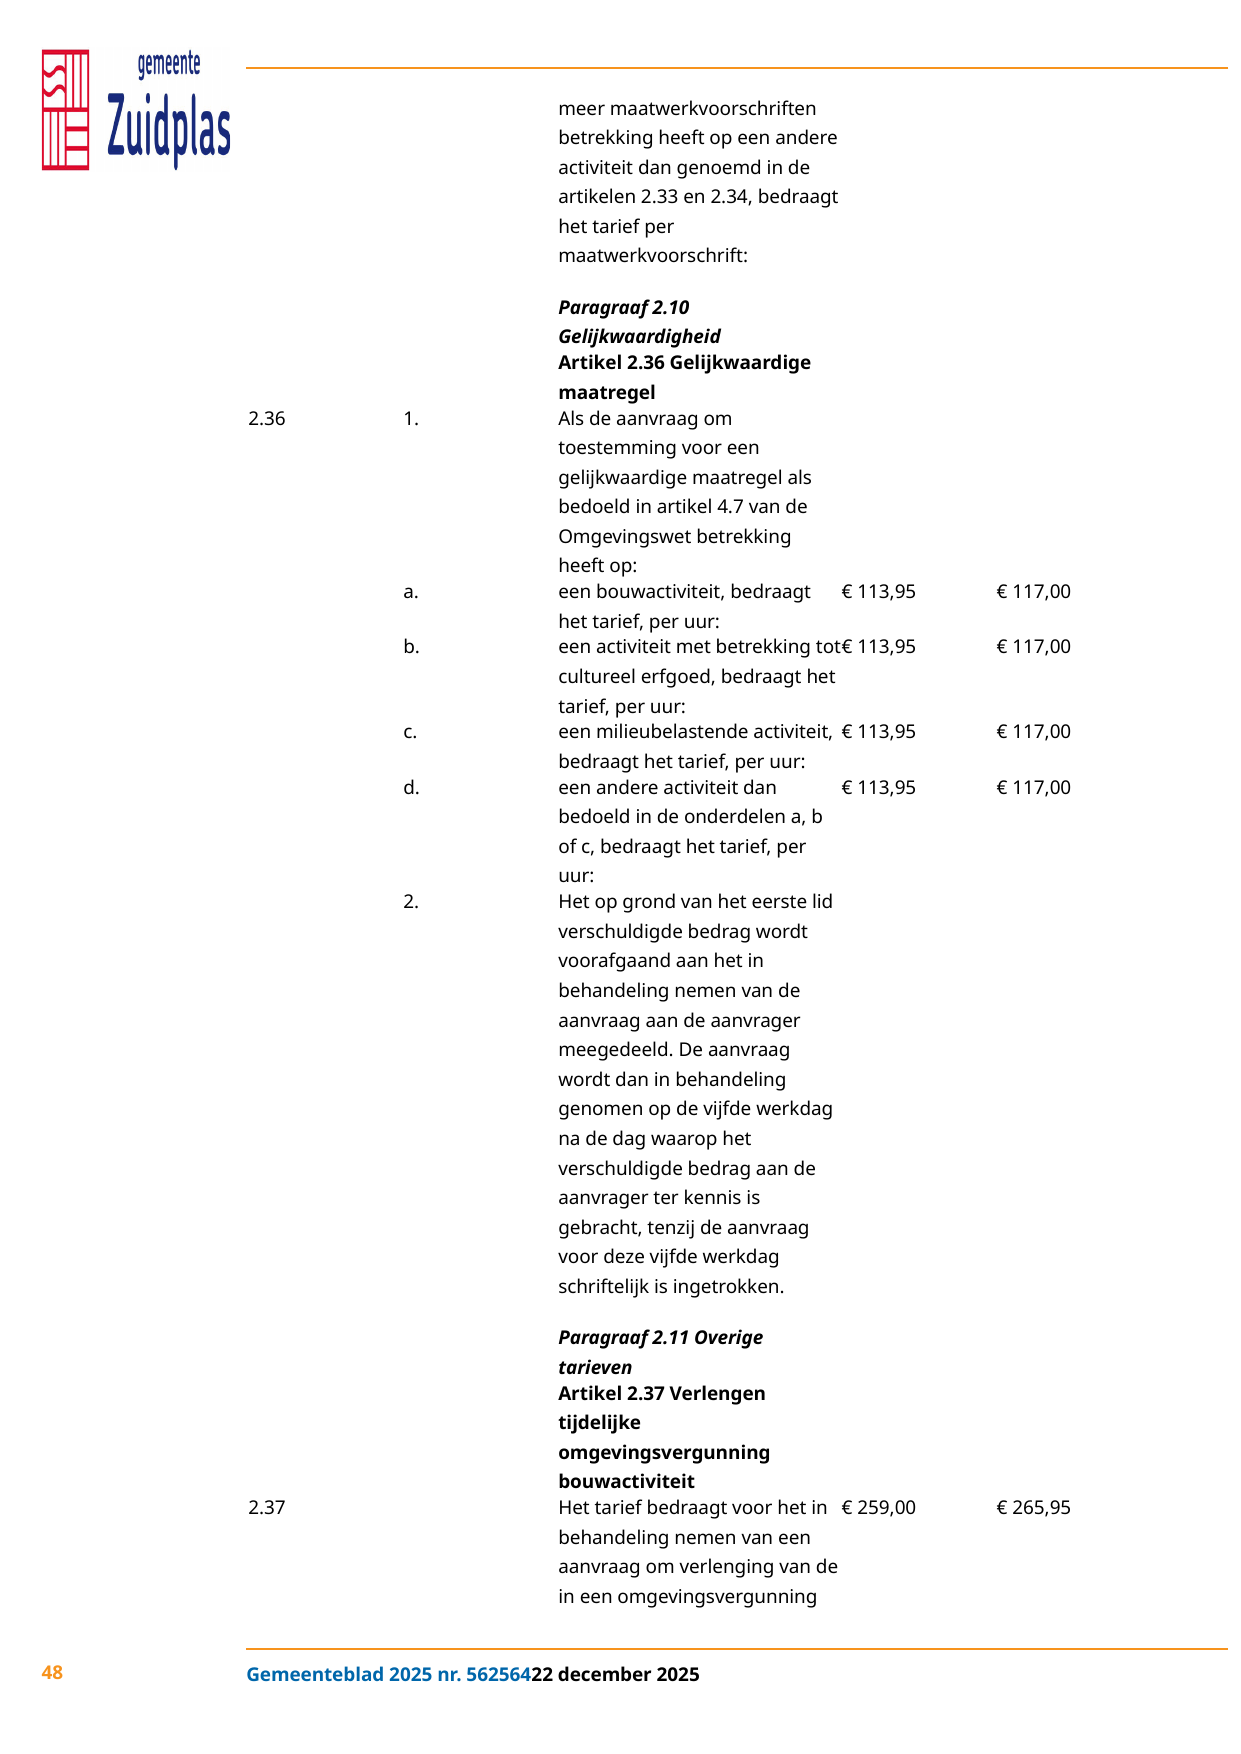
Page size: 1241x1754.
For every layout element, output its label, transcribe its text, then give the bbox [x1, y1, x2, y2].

table_cell Het tarief bedraagt voor het in behandeling nemen van een aanvraag om verlenging van de in een omgevingsvergunning [558, 1494, 841, 1609]
table_cell [841, 269, 996, 294]
table_cell [403, 1325, 558, 1380]
table_cell Als de aanvraag om toestemming voor een gelijkwaardige maatregel als bedoeld in artikel 4.7 van de Omgevingswet betrekking heeft op: [558, 405, 841, 578]
picture [41, 47, 231, 172]
table_cell € 113,95 [841, 634, 996, 719]
table_cell [841, 95, 996, 268]
table_cell Paragraaf 2.10 Gelijkwaardigheid [558, 294, 841, 349]
table_cell 2.36 [248, 405, 403, 578]
table_cell [248, 269, 403, 294]
table_cell [996, 269, 1152, 294]
table_cell [841, 1299, 996, 1324]
table_cell Paragraaf 2.11 Overige tarieven [558, 1325, 841, 1380]
table_cell [248, 1325, 403, 1380]
table_cell [248, 350, 403, 405]
table_cell [248, 889, 403, 1299]
table_cell [403, 1494, 558, 1609]
table_cell [996, 405, 1152, 578]
table_cell c. [403, 719, 558, 774]
table_cell [403, 1380, 558, 1494]
table_cell [841, 1325, 996, 1380]
table_cell [996, 350, 1152, 405]
table_cell € 113,95 [841, 774, 996, 888]
table_cell 1. [403, 405, 558, 578]
table_cell a. [403, 579, 558, 634]
table_cell een andere activiteit dan bedoeld in de onderdelen a, b of c, bedraagt het tarief, per uur: [558, 774, 841, 888]
table_cell [403, 1299, 558, 1324]
table_cell [403, 95, 558, 268]
table_cell [841, 405, 996, 578]
table_cell 2. [403, 889, 558, 1299]
table_cell € 259,00 [841, 1494, 996, 1609]
table_cell 2.37 [248, 1494, 403, 1609]
table_cell [996, 95, 1152, 268]
table_cell € 117,00 [996, 719, 1152, 774]
table_cell € 265,95 [996, 1494, 1152, 1609]
table_cell [403, 350, 558, 405]
table_cell [996, 294, 1152, 349]
table_cell € 117,00 [996, 634, 1152, 719]
table_cell [558, 269, 841, 294]
table_cell [996, 1380, 1152, 1494]
table_cell [841, 350, 996, 405]
table_cell [841, 889, 996, 1299]
table_cell Het op grond van het eerste lid verschuldigde bedrag wordt voorafgaand aan het in behandeling nemen van de aanvraag aan de aanvrager meegedeeld. De aanvraag wordt dan in behandeling genomen op de vijfde werkdag na de dag waarop het verschuldigde bedrag aan de aanvrager ter kennis is gebracht, tenzij de aanvraag voor deze vijfde werkdag schriftelijk is ingetrokken. [558, 889, 841, 1299]
table_cell [841, 294, 996, 349]
table_cell [248, 294, 403, 349]
table_cell [841, 1380, 996, 1494]
table_cell [248, 1299, 403, 1324]
table_cell [248, 579, 403, 634]
table_cell [403, 269, 558, 294]
table_cell [248, 634, 403, 719]
table_cell [996, 1299, 1152, 1324]
table_cell € 113,95 [841, 719, 996, 774]
table_cell [403, 294, 558, 349]
table_cell d. [403, 774, 558, 888]
table_cell € 117,00 [996, 579, 1152, 634]
table_cell [248, 1380, 403, 1494]
table_cell [248, 719, 403, 774]
table_cell [248, 95, 403, 268]
table_cell Artikel 2.37 Verlengen tijdelijke omgevingsvergunning bouwactiviteit [558, 1380, 841, 1494]
table_cell een bouwactiviteit, bedraagt het tarief, per uur: [558, 579, 841, 634]
table_cell Artikel 2.36 Gelijkwaardige maatregel [558, 350, 841, 405]
table_cell [996, 1325, 1152, 1380]
table_cell meer maatwerkvoorschriften betrekking heeft op een andere activiteit dan genoemd in de artikelen 2.33 en 2.34, bedraagt het tarief per maatwerkvoorschrift: [558, 95, 841, 268]
table_cell een activiteit met betrekking tot cultureel erfgoed, bedraagt het tarief, per uur: [558, 634, 841, 719]
table_cell [558, 1299, 841, 1324]
table_cell b. [403, 634, 558, 719]
table_cell [248, 774, 403, 888]
table_cell [996, 889, 1152, 1299]
table_cell € 117,00 [996, 774, 1152, 888]
table_cell een milieubelastende activiteit, bedraagt het tarief, per uur: [558, 719, 841, 774]
table_cell € 113,95 [841, 579, 996, 634]
